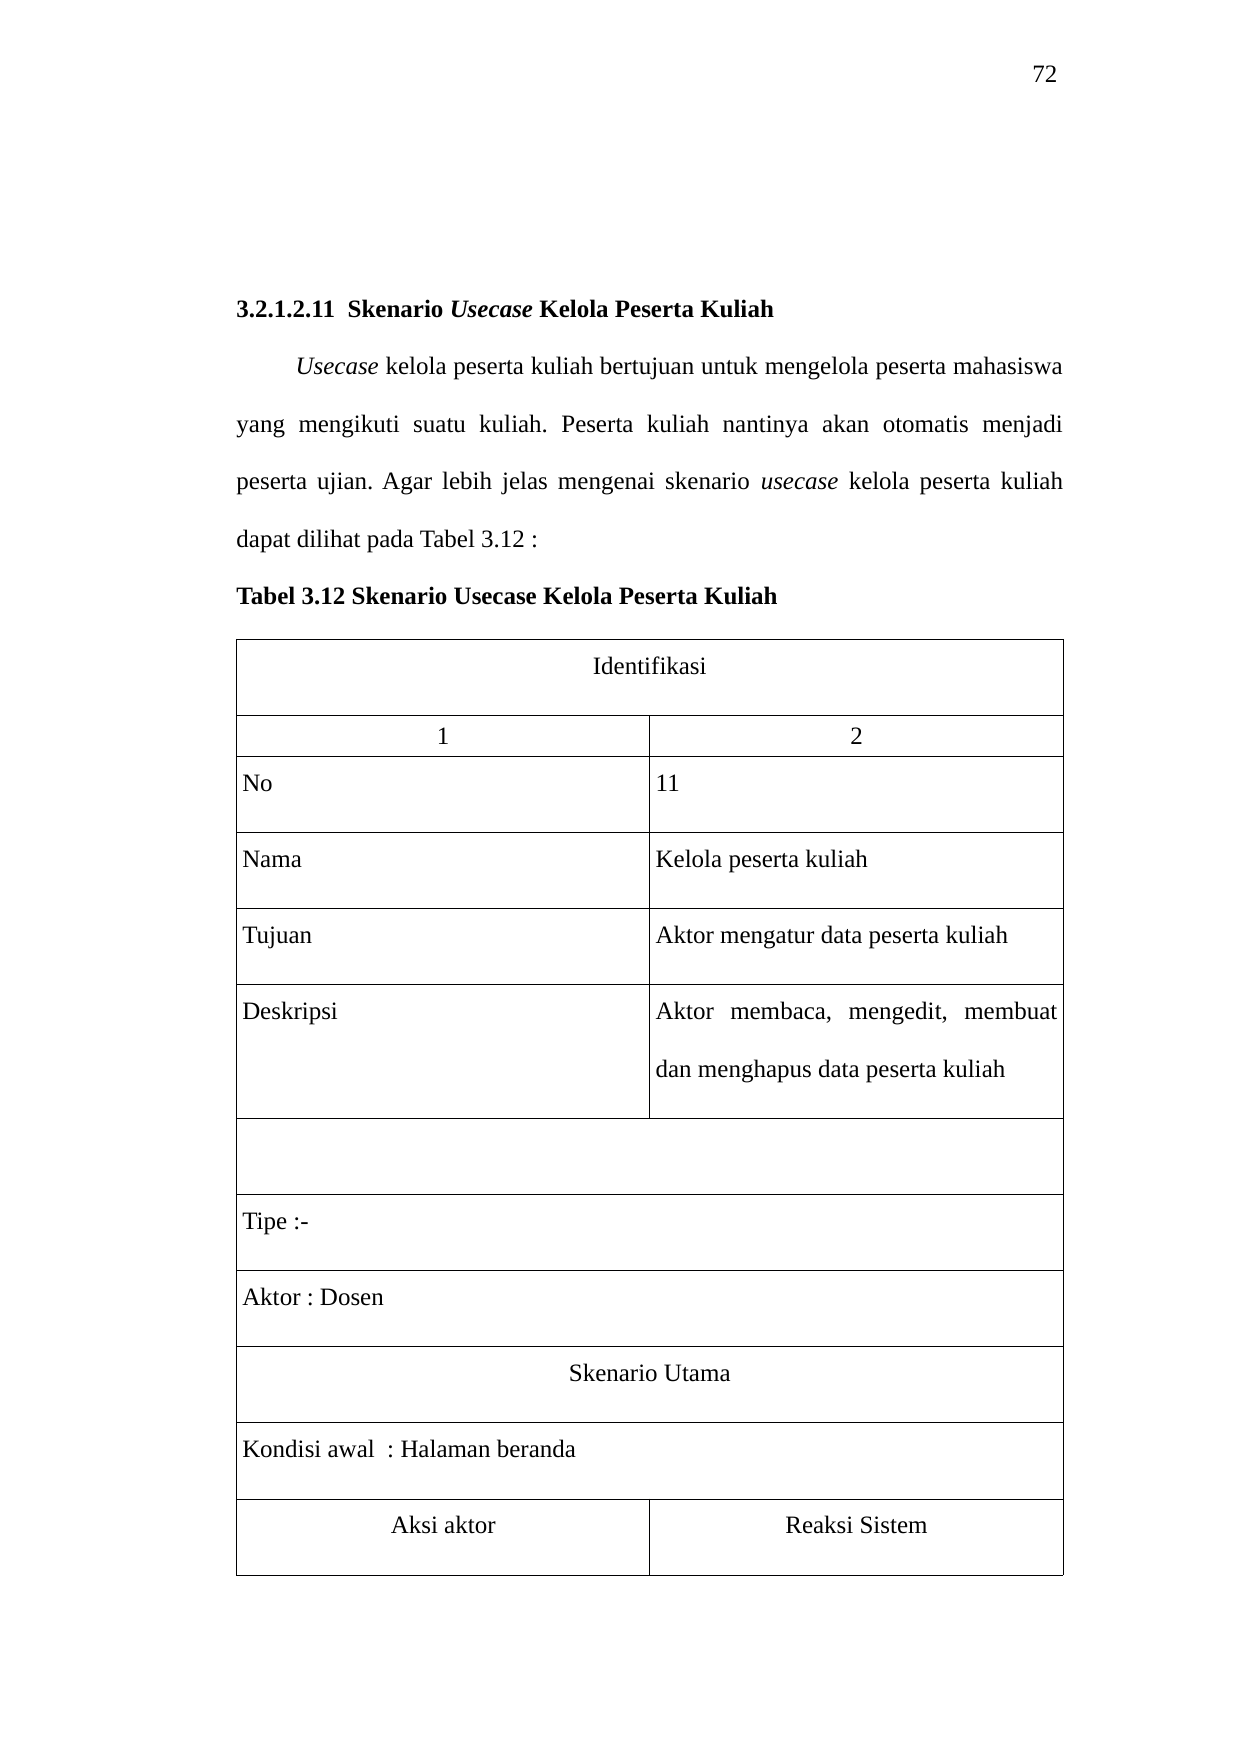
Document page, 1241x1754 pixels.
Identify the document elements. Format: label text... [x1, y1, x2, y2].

table_cell Skenario Utama [237, 1347, 1063, 1422]
table_cell 1 [237, 716, 649, 756]
table_header Identifikasi [237, 640, 1063, 715]
table_cell [237, 1119, 1063, 1194]
subtitle Skenario Usecase Kelola Peserta Kuliah [236, 294, 1063, 322]
table_cell Tipe :- [237, 1195, 1063, 1270]
table_cell Aktor mengatur data peserta kuliah [650, 909, 1063, 984]
table_cell Aksi aktor [237, 1500, 649, 1574]
table_cell Deskripsi [237, 985, 649, 1118]
table_cell No [237, 757, 649, 832]
table_cell Tujuan [237, 909, 649, 984]
table_cell Kondisi awal : Halaman beranda [237, 1423, 1063, 1498]
table_cell 11 [650, 757, 1063, 832]
table_cell Kelola peserta kuliah [650, 833, 1063, 908]
table_cell Reaksi Sistem [650, 1500, 1063, 1574]
table_cell 2 [650, 716, 1063, 756]
table_cell Aktor membaca, mengedit, membuat dan menghapus data peserta kuliah [650, 985, 1063, 1118]
table_cell Aktor : Dosen [237, 1271, 1063, 1346]
text Tabel 3.12 Skenario Usecase Kelola Peserta Kuliah [236, 581, 1063, 610]
text Usecase kelola peserta kuliah bertujuan untuk mengelola peserta mahasiswa yang mengikuti suatu kuliah. Peserta kuliah nantinya akan otomatis menjadi peserta ujian. Agar lebih jelas mengenai skenario usecase kelola peserta kuliah dapat dilihat pada Tabel 3.12 : [236, 351, 1063, 552]
table_cell Nama [237, 833, 649, 908]
